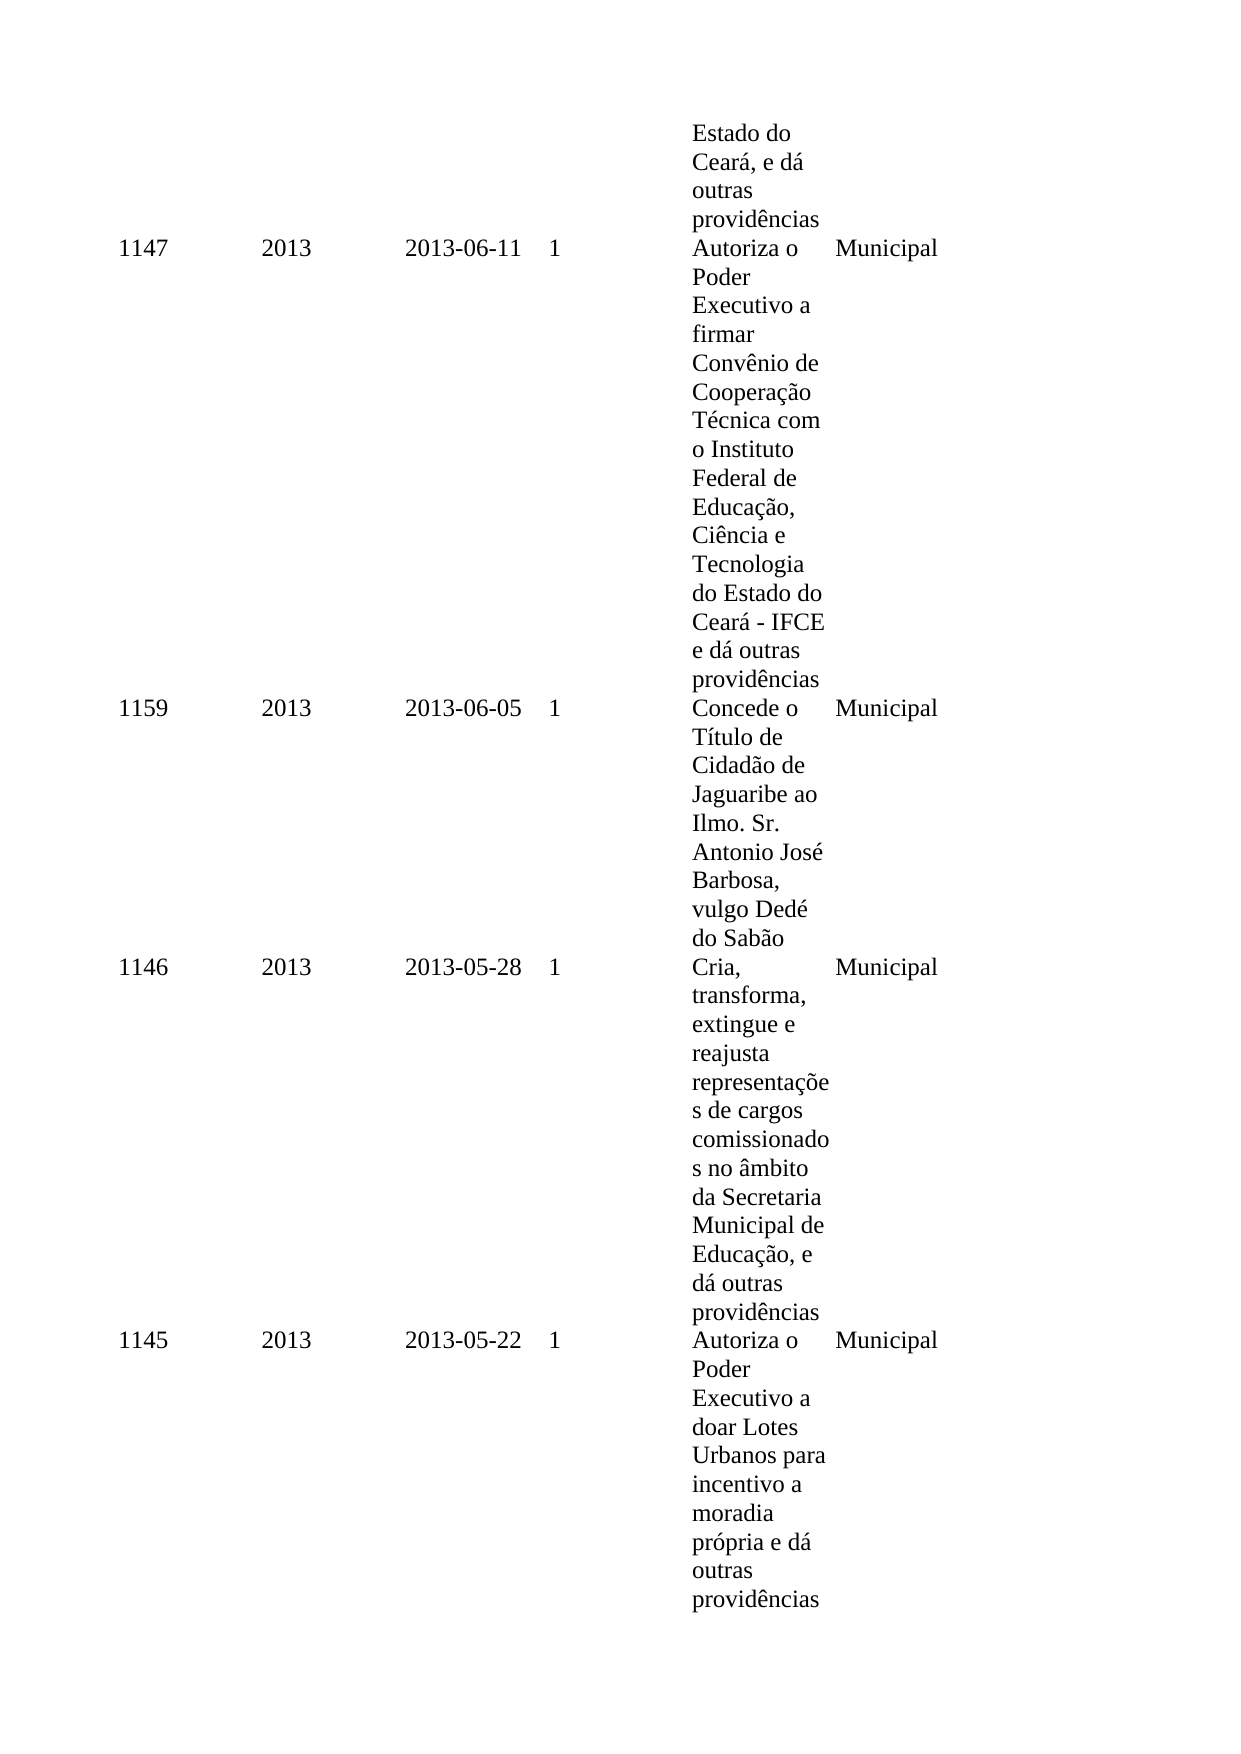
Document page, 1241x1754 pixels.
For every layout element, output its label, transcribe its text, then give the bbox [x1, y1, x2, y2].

table_cell Concede o Título de Cidadão de Jaguaribe ao Ilmo. Sr. Antonio José Barbosa, vulgo Dedé do Sabão [692, 693, 835, 952]
table_cell Municipal [835, 233, 979, 693]
table_cell 1 [548, 1326, 692, 1613]
table_cell Estado do Ceará, e dá outras providências [692, 118, 835, 233]
table_cell 1146 [118, 952, 261, 1326]
table_cell 1 [548, 693, 692, 952]
table_cell 2013-05-28 [405, 952, 548, 1326]
table_cell 1147 [118, 233, 261, 693]
table_cell 1 [548, 233, 692, 693]
table_cell [118, 118, 261, 233]
table_cell Cria, transforma, extingue e reajusta representações de cargos comissionados no âmbito da Secretaria Municipal de Educação, e dá outras providências [692, 952, 835, 1326]
table_cell [405, 118, 548, 233]
table_cell [979, 118, 1122, 233]
table_cell 1145 [118, 1326, 261, 1613]
table_cell 1159 [118, 693, 261, 952]
table_cell 2013-05-22 [405, 1326, 548, 1613]
table_cell 2013-06-05 [405, 693, 548, 952]
table_cell Municipal [835, 952, 979, 1326]
table_cell [261, 118, 405, 233]
table_cell Municipal [835, 1326, 979, 1613]
table_cell 2013-06-11 [405, 233, 548, 693]
table_cell Autoriza o Poder Executivo a doar Lotes Urbanos para incentivo a moradia própria e dá outras providências [692, 1326, 835, 1613]
table_cell [979, 1326, 1122, 1613]
table_cell [979, 952, 1122, 1326]
table_cell 2013 [261, 693, 405, 952]
table_cell [979, 233, 1122, 693]
table_cell [835, 118, 979, 233]
table_cell 1 [548, 952, 692, 1326]
table_cell [979, 693, 1122, 952]
table_cell 2013 [261, 1326, 405, 1613]
table_cell Autoriza o Poder Executivo a firmar Convênio de Cooperação Técnica com o Instituto Federal de Educação, Ciência e Tecnologia do Estado do Ceará - IFCE e dá outras providências [692, 233, 835, 693]
table_cell Municipal [835, 693, 979, 952]
table_cell 2013 [261, 233, 405, 693]
table_cell [548, 118, 692, 233]
table_cell 2013 [261, 952, 405, 1326]
